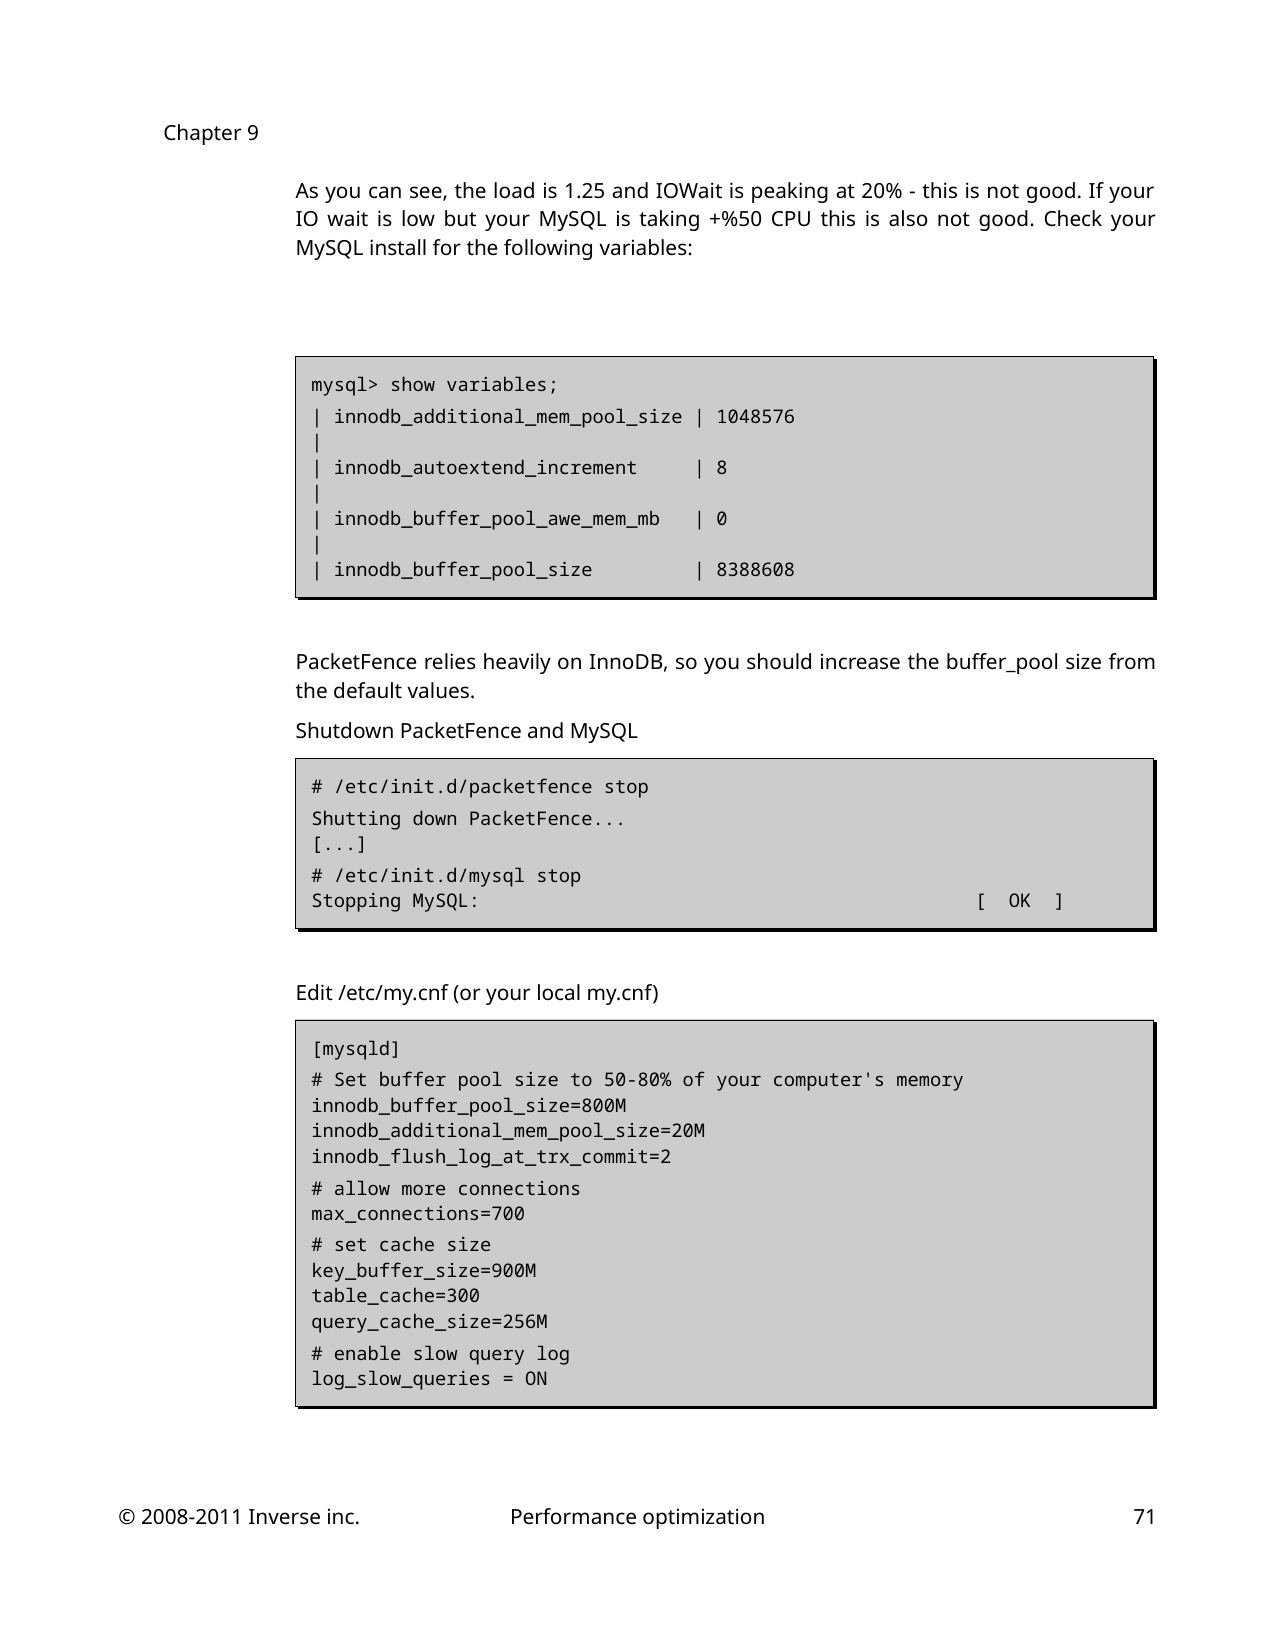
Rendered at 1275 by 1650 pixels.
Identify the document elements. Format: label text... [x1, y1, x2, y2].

text PacketFence relies heavily on InnoDB, so you should increase the buffer_pool size from the default values. [295, 647, 1157, 704]
text Edit /etc/my.cnf (or your local my.cnf) [295, 978, 1157, 1007]
text # set cache size key_buffer_size=900M table_cache=300 query_cache_size=256M [296, 1216, 1153, 1324]
text # enable slow query log log_slow_queries = ON [296, 1324, 1153, 1406]
text # allow more connections max_connections=700 [296, 1159, 1153, 1216]
text Shutting down PacketFence... [...] [296, 789, 1153, 846]
text As you can see, the load is 1.25 and IOWait is peaking at 20% - this is not good. If your IO wait is low but your MySQL is taking +%50 CPU this is also not good. Check your MySQL install for the following variables: [295, 176, 1157, 261]
text [mysqld] [296, 1021, 1153, 1051]
text | innodb_additional_mem_pool_size | 1048576 | | innodb_autoextend_increment | 8 | | innodb_buffer_pool_awe_mem_mb | 0 | | innodb_buffer_pool_size | 8388608 [296, 387, 1153, 597]
text Shutdown PacketFence and MySQL [295, 717, 1157, 745]
text # /etc/init.d/mysql stop Stopping MySQL: [ OK ] [296, 846, 1153, 928]
text # /etc/init.d/packetfence stop [296, 759, 1153, 789]
text mysql> show variables; [296, 357, 1153, 387]
text # Set buffer pool size to 50-80% of your computer's memory innodb_buffer_pool_size=800M innodb_additional_mem_pool_size=20M innodb_flush_log_at_trx_commit=2 [296, 1051, 1153, 1159]
